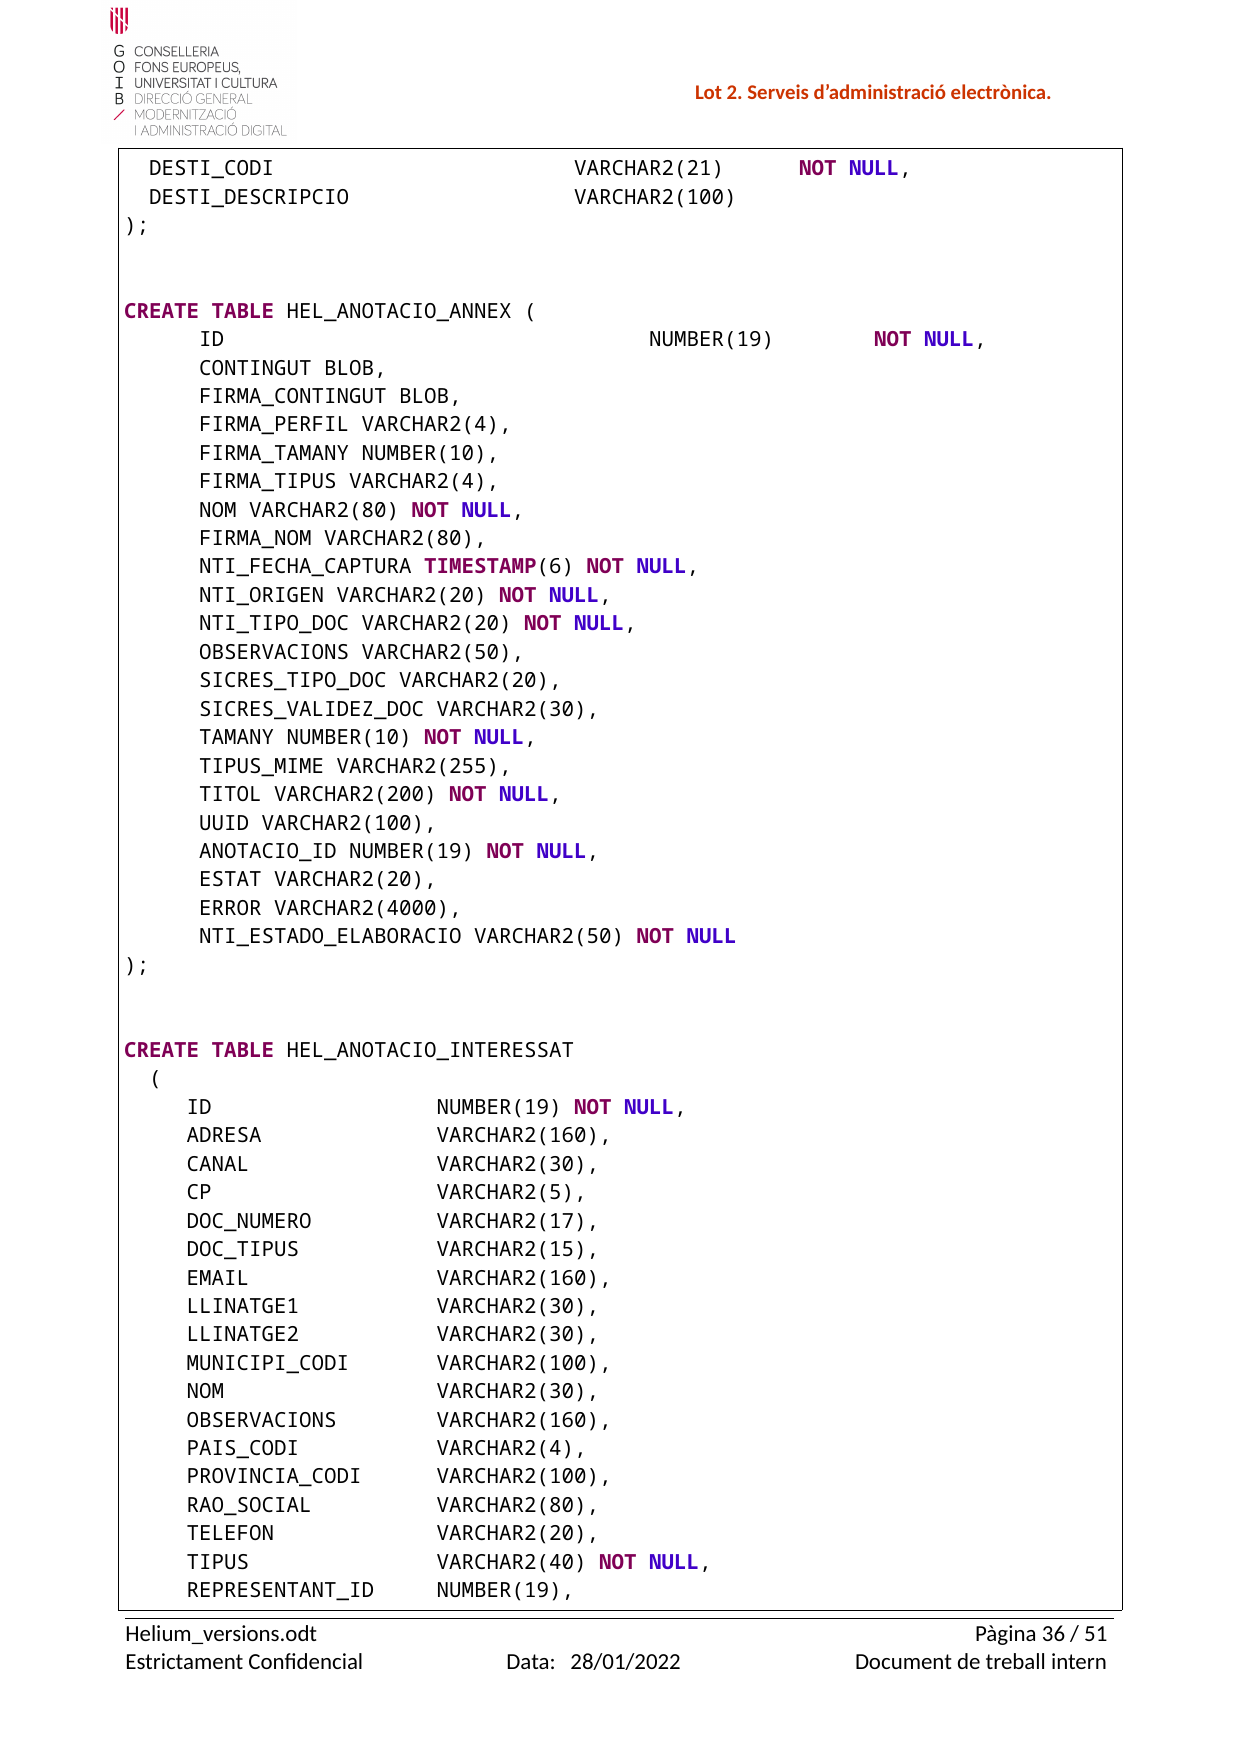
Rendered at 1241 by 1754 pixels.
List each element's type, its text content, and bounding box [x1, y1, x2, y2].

picture [100, 0, 297, 144]
table_header DESTI_CODI VARCHAR2(21) NOT NULL, DESTI_DESCRIPCIO VARCHAR2(100) ); CREATE TABLE HEL_ANOTACIO_ANNEX ( ID NUMBER(19) NOT NULL, CONTINGUT BLOB, FIRMA_CONTINGUT BLOB, FIRMA_PERFIL VARCHAR2(4), FIRMA_TAMANY NUMBER(10), FIRMA_TIPUS VARCHAR2(4), NOM VARCHAR2(80) NOT NULL, FIRMA_NOM VARCHAR2(80), NTI_FECHA_CAPTURA TIMESTAMP(6) NOT NULL, NTI_ORIGEN VARCHAR2(20) NOT NULL, NTI_TIPO_DOC VARCHAR2(20) NOT NULL, OBSERVACIONS VARCHAR2(50), SICRES_TIPO_DOC VARCHAR2(20), SICRES_VALIDEZ_DOC VARCHAR2(30), TAMANY NUMBER(10) NOT NULL, TIPUS_MIME VARCHAR2(255), TITOL VARCHAR2(200) NOT NULL, UUID VARCHAR2(100), ANOTACIO_ID NUMBER(19) NOT NULL, ESTAT VARCHAR2(20), ERROR VARCHAR2(4000), NTI_ESTADO_ELABORACIO VARCHAR2(50) NOT NULL ); CREATE TABLE HEL_ANOTACIO_INTERESSAT ( ID NUMBER(19) NOT NULL, ADRESA VARCHAR2(160), CANAL VARCHAR2(30), CP VARCHAR2(5), DOC_NUMERO VARCHAR2(17), DOC_TIPUS VARCHAR2(15), EMAIL VARCHAR2(160), LLINATGE1 VARCHAR2(30), LLINATGE2 VARCHAR2(30), MUNICIPI_CODI VARCHAR2(100), NOM VARCHAR2(30), OBSERVACIONS VARCHAR2(160), PAIS_CODI VARCHAR2(4), PROVINCIA_CODI VARCHAR2(100), RAO_SOCIAL VARCHAR2(80), TELEFON VARCHAR2(20), TIPUS VARCHAR2(40) NOT NULL, REPRESENTANT_ID NUMBER(19), [119, 149, 1122, 1609]
